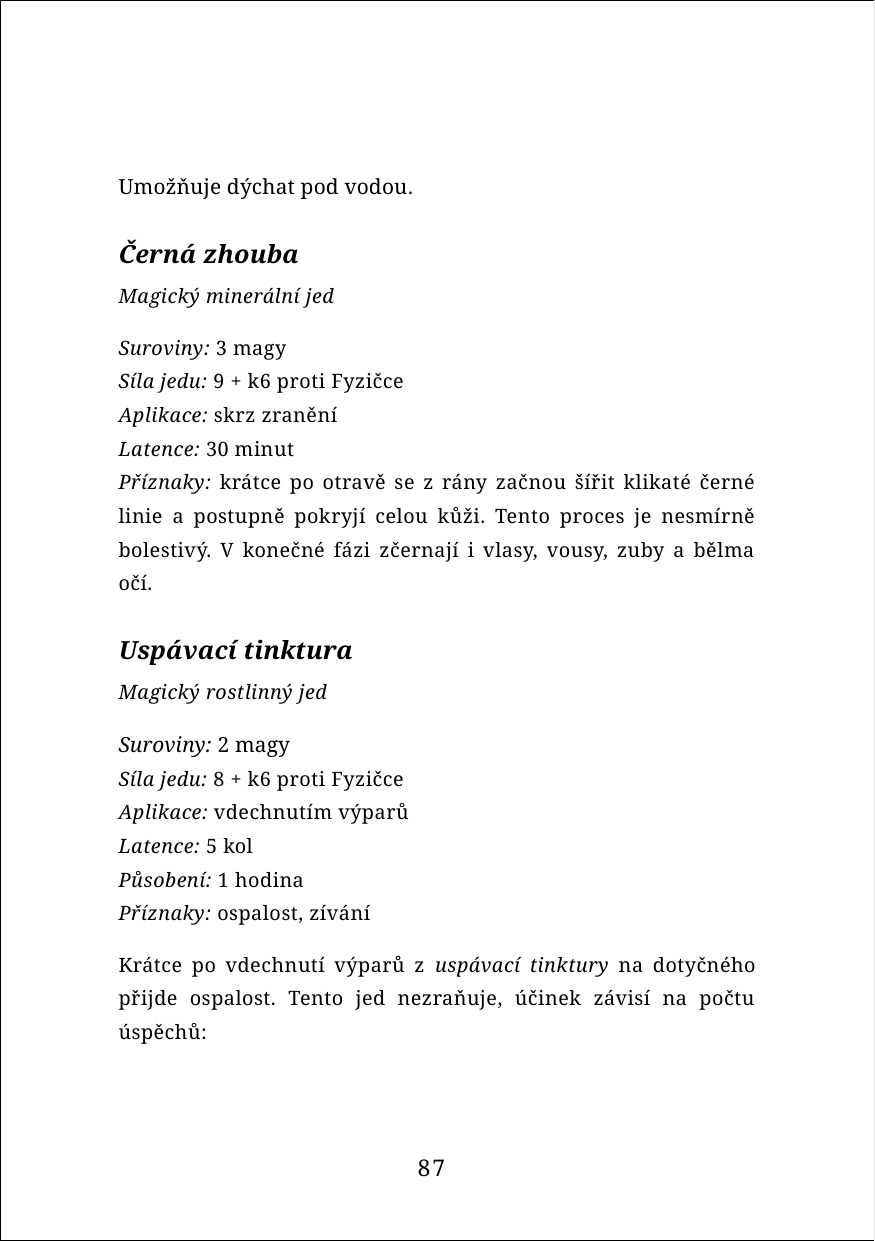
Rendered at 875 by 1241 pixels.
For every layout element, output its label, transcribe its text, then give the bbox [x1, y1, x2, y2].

text Suroviny: 2 magy Síla jedu: 8 + k6 proti Fyzičce Aplikace: vdechnutím výparů Latence: 5 kol Působení: 1 hodina Příznaky: ospalost, zívání [118, 730, 756, 926]
subtitle Černá zhouba [118, 237, 756, 271]
text Krátce po vdechnutí výparů z uspávací tinktury na dotyčného přijde ospalost. Tento jed nezraňuje, účinek závisí na počtu úspěchů: [118, 951, 756, 1045]
text Magický minerální jed [118, 283, 756, 309]
subtitle Uspávací tinktura [118, 633, 756, 667]
text Umožňuje dýchat pod vodou. [118, 172, 756, 200]
text Suroviny: 3 magy Síla jedu: 9 + k6 proti Fyzičce Aplikace: skrz zranění Latence: 30 minut Příznaky: krátce po otravě se z rány začnou šířit klikaté černé linie a postupně pokryjí celou kůži. Tento proces je nesmírně bolestivý. V konečné fázi zčernají i vlasy, vousy, zuby a bělma očí. [118, 334, 756, 596]
text Magický rostlinný jed [118, 678, 756, 705]
